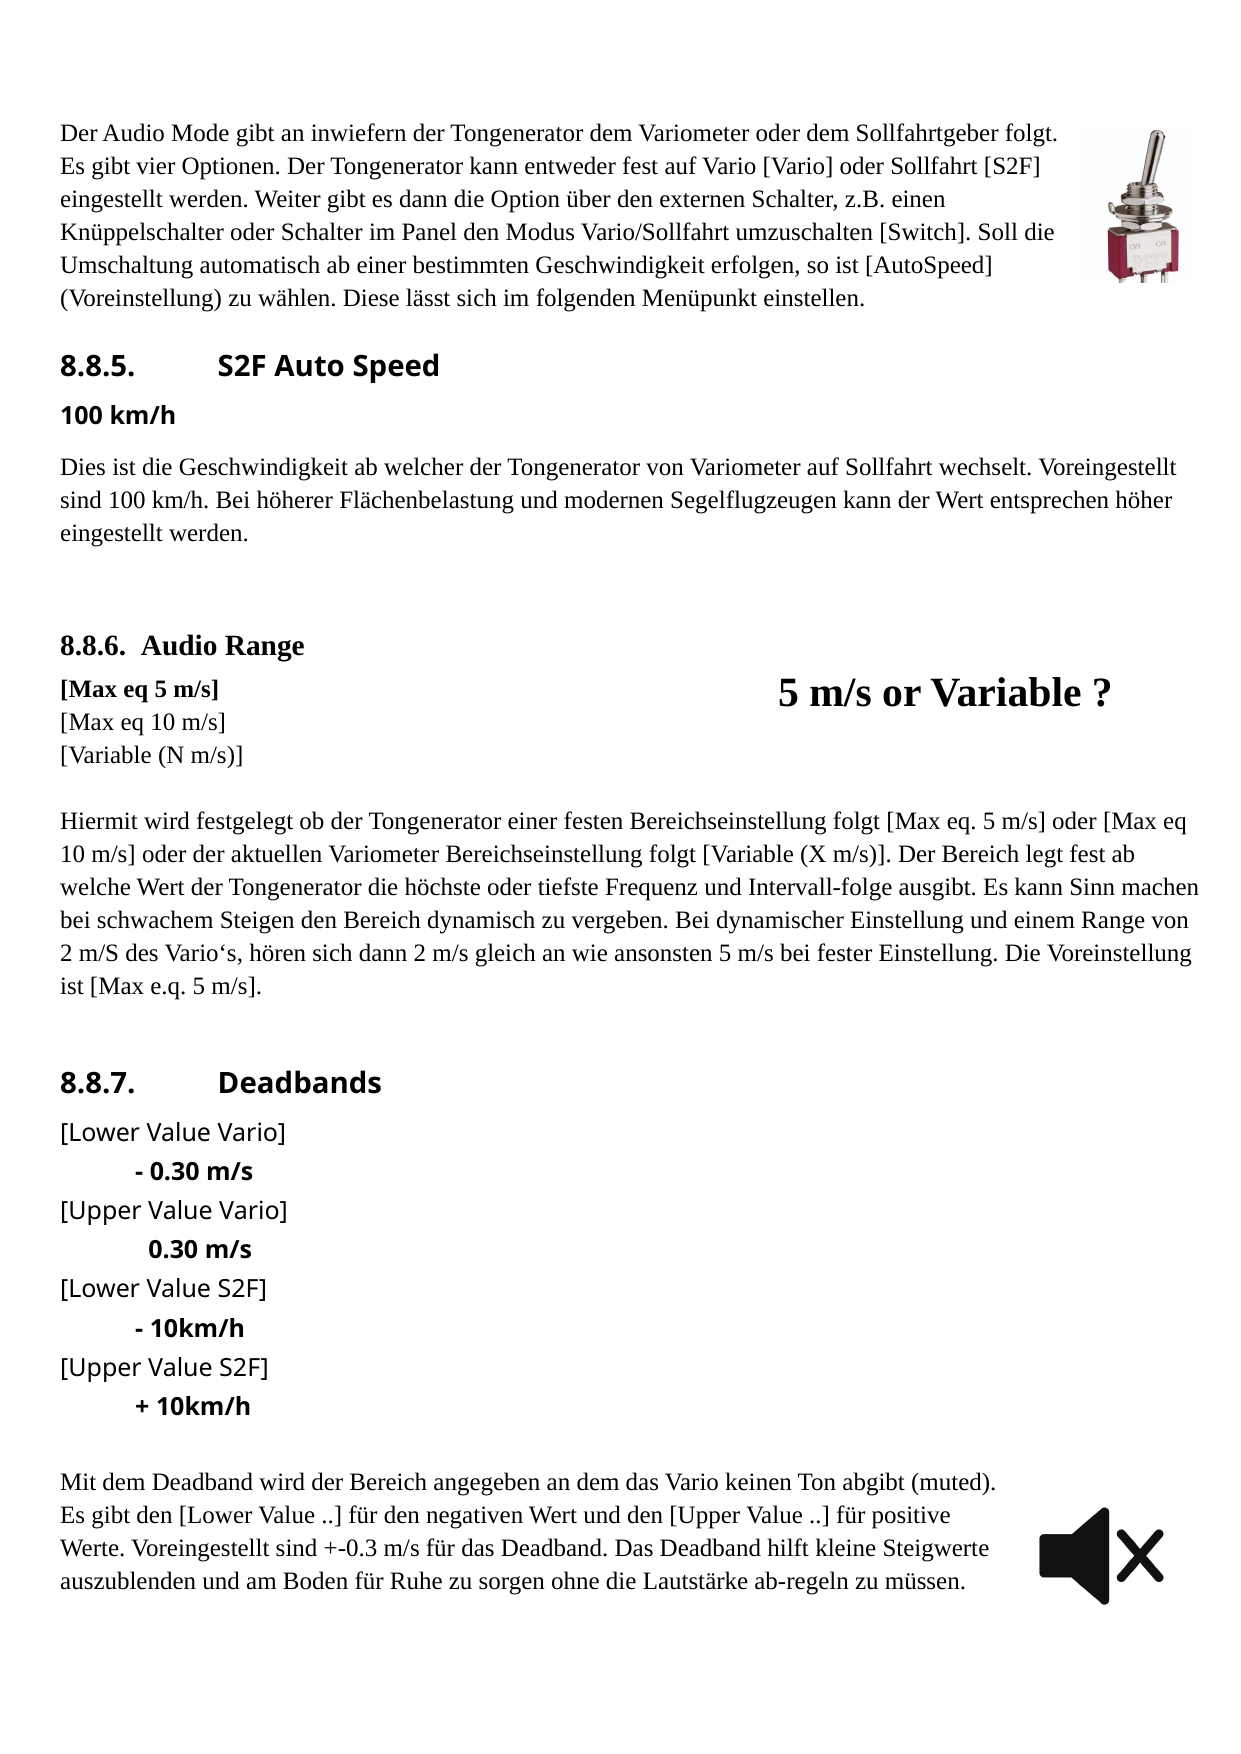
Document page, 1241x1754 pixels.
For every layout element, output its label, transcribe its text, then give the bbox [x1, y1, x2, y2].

text [Max eq 5 m/s] [60, 674, 1207, 702]
text [Max eq 10 m/s] [60, 707, 1207, 736]
text - 0.30 m/s [60, 1153, 1207, 1188]
text + 10km/h [60, 1388, 1207, 1423]
subtitle S2F Auto Speed [60, 345, 1207, 385]
text Mit dem Deadband wird der Bereich angegeben an dem das Vario keinen Ton abgibt (muted). Es gibt den [Lower Value ..] für den negativen Wert und den [Upper Value ..] für positive Werte. Voreingestellt sind +-0.3 m/s für das Deadband. Das Deadband hilft kleine Steigwerte auszublenden und am Boden für Ruhe zu sorgen ohne die Lautstärke ab-regeln zu müssen. [60, 1467, 1207, 1595]
text Dies ist die Geschwindigkeit ab welcher der Tongenerator von Variometer auf Sollfahrt wechselt. Voreingestellt sind 100 km/h. Bei höherer Flächenbelastung und modernen Segelflugzeugen kann der Wert entsprechen höher eingestellt werden. [60, 452, 1207, 546]
subtitle Audio Range [60, 627, 1207, 661]
text [Lower Value Vario] [60, 1114, 1207, 1148]
text [Lower Value S2F] [60, 1271, 1207, 1305]
text Der Audio Mode gibt an inwiefern der Tongenerator dem Variometer oder dem Sollfahrtgeber folgt. Es gibt vier Optionen. Der Tongenerator kann entweder fest auf Vario [Vario] oder Sollfahrt [S2F] eingestellt werden. Weiter gibt es dann die Option über den externen Schalter, z.B. einen Knüppelschalter oder Schalter im Panel den Modus Vario/Sollfahrt umzuschalten [Switch]. Soll die Umschaltung automatisch ab einer bestimmten Geschwindigkeit erfolgen, so ist [AutoSpeed] (Voreinstellung) zu wählen. Diese lässt sich im folgenden Menüpunkt einstellen. [60, 118, 1207, 312]
text [Upper Value Vario] [60, 1193, 1207, 1227]
text [Variable (N m/s)] [60, 740, 1207, 768]
text [Upper Value S2F] [60, 1349, 1207, 1383]
text 0.30 m/s [60, 1232, 1207, 1266]
text 100 km/h [60, 398, 1207, 432]
text - 10km/h [60, 1310, 1207, 1344]
picture [1033, 1487, 1169, 1622]
subtitle Deadbands [60, 1062, 1207, 1102]
text Hiermit wird festgelegt ob der Tongenerator einer festen Bereichseinstellung folgt [Max eq. 5 m/s] oder [Max eq 10 m/s] oder der aktuellen Variometer Bereichseinstellung folgt [Variable (X m/s)]. Der Bereich legt fest ab welche Wert der Tongenerator die höchste oder tiefste Frequenz und Intervall-folge ausgibt. Es kann Sinn machen bei schwachem Steigen den Bereich dynamisch zu vergeben. Bei dynamischer Einstellung und einem Range von 2 m/S des Vario‘s, hören sich dann 2 m/s gleich an wie ansonsten 5 m/s bei fester Einstellung. Die Voreinstellung ist [Max e.q. 5 m/s]. [60, 806, 1207, 1000]
picture [1078, 125, 1194, 283]
